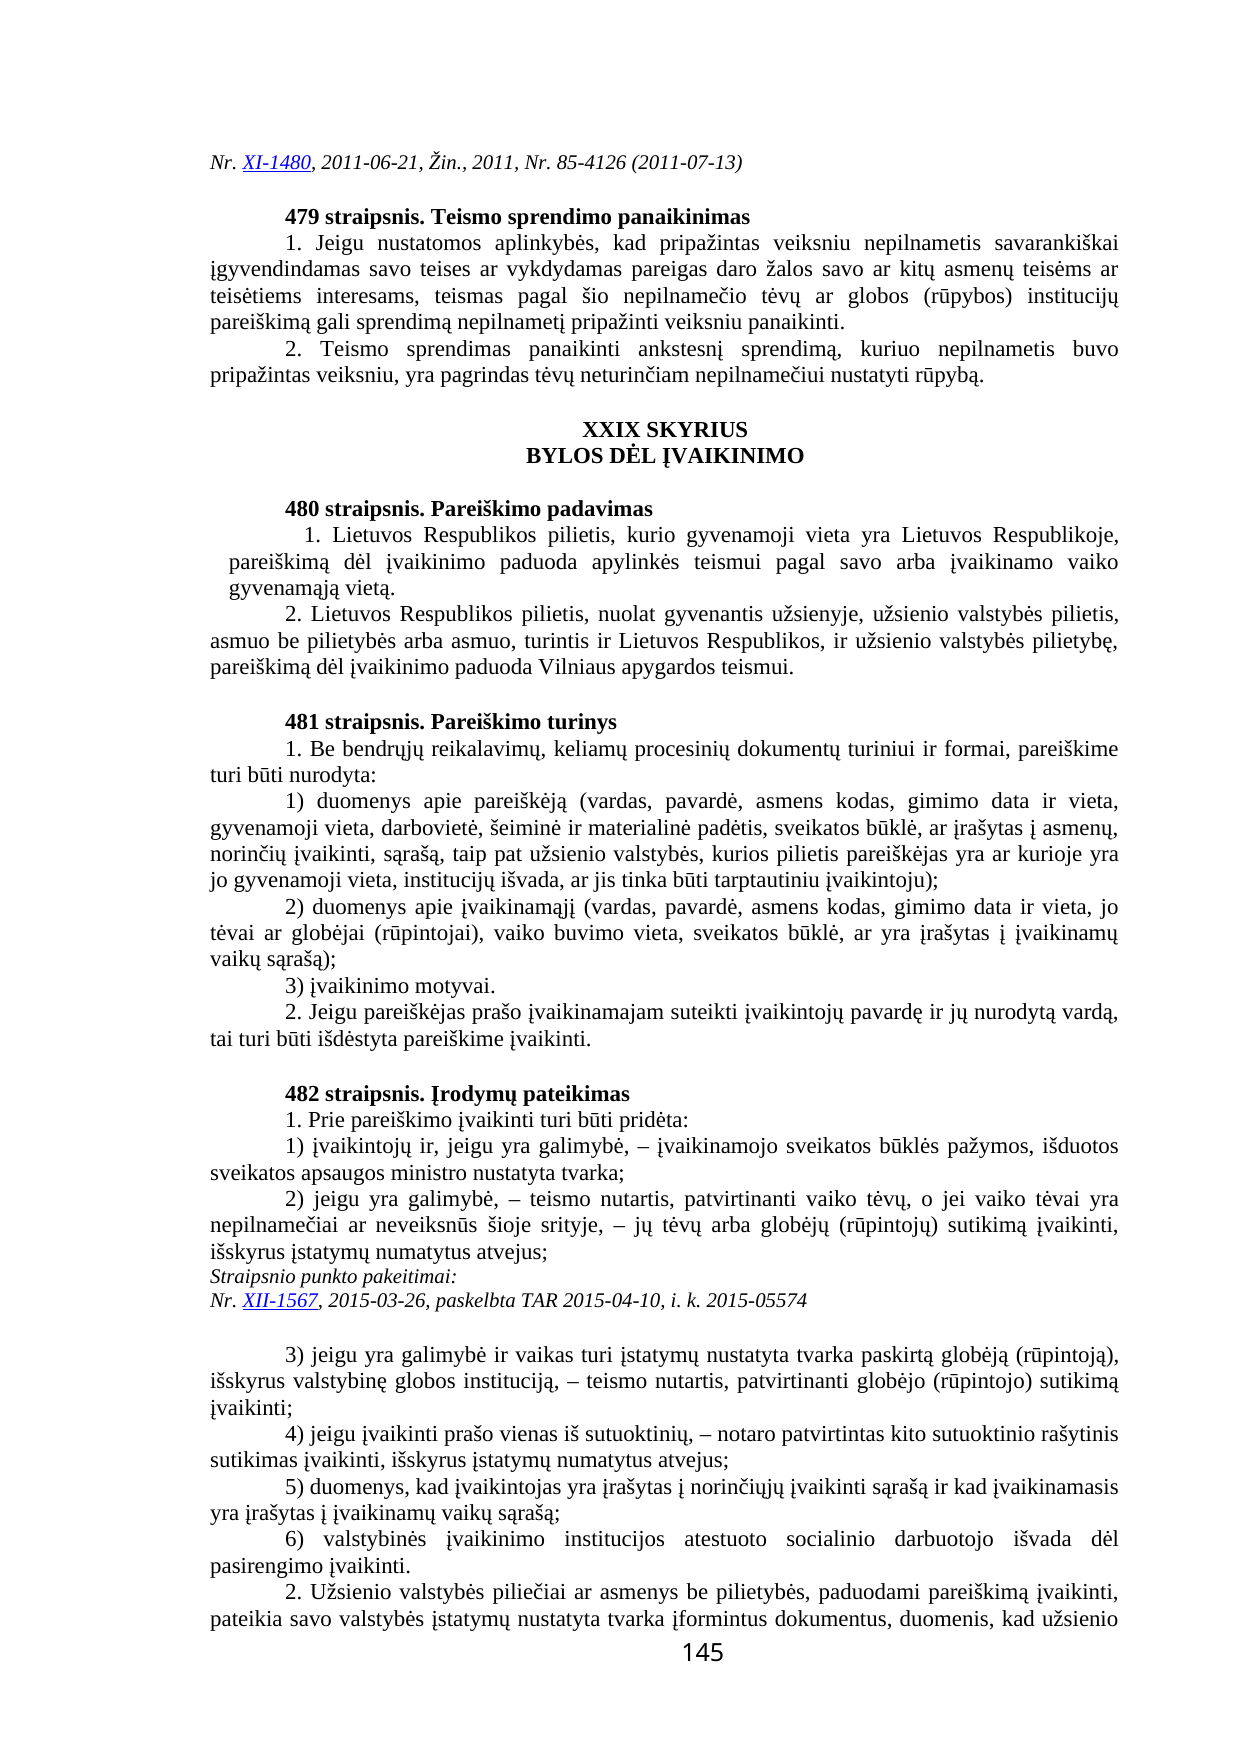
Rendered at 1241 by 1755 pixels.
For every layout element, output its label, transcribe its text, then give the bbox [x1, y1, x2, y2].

text Nr. XI-1480, 2011-06-21, Žin., 2011, Nr. 85-4126 (2011-07-13) [210, 150, 1120, 174]
text 2. Teismo sprendimas panaikinti ankstesnį sprendimą, kuriuo nepilnametis buvo pripažintas veiksniu, yra pagrindas tėvų neturinčiam nepilnamečiui nustatyti rūpybą. [210, 334, 1120, 387]
text 1. Be bendrųjų reikalavimų, keliamų procesinių dokumentų turiniui ir formai, pareiškime turi būti nurodyta: [210, 735, 1120, 787]
text 482 straipsnis. Įrodymų pateikimas [210, 1080, 1120, 1106]
text 2. Užsienio valstybės piliečiai ar asmenys be pilietybės, paduodami pareiškimą įvaikinti, pateikia savo valstybės įstatymų nustatyta tvarka įformintus dokumentus, duomenis, kad užsienio [210, 1578, 1120, 1631]
text 1) įvaikintojų ir, jeigu yra galimybė, – įvaikinamojo sveikatos būklės pažymos, išduotos sveikatos apsaugos ministro nustatyta tvarka; [210, 1132, 1120, 1185]
text 1. Lietuvos Respublikos pilietis, kurio gyvenamoji vieta yra Lietuvos Respublikoje, pareiškimą dėl įvaikinimo paduoda apylinkės teismui pagal savo arba įvaikinamo vaiko gyvenamąją vietą. [229, 521, 1120, 601]
text 3) įvaikinimo motyvai. [210, 972, 1120, 998]
text 5) duomenys, kad įvaikintojas yra įrašytas į norinčiųjų įvaikinti sąrašą ir kad įvaikinamasis yra įrašytas į įvaikinamų vaikų sąrašą; [210, 1473, 1120, 1526]
text 3) jeigu yra galimybė ir vaikas turi įstatymų nustatyta tvarka paskirtą globėją (rūpintoją), išskyrus valstybinę globos instituciją, – teismo nutartis, patvirtinanti globėjo (rūpintojo) sutikimą įvaikinti; [210, 1341, 1120, 1420]
text 2. Jeigu pareiškėjas prašo įvaikinamajam suteikti įvaikintojų pavardę ir jų nurodytą vardą, tai turi būti išdėstyta pareiškime įvaikinti. [210, 998, 1120, 1051]
text Nr. XII-1567, 2015-03-26, paskelbta TAR 2015-04-10, i. k. 2015-05574 [210, 1288, 1120, 1312]
text 479 straipsnis. Teismo sprendimo panaikinimas [210, 203, 1120, 229]
text 480 straipsnis. Pareiškimo padavimas [210, 495, 1120, 521]
text 2) duomenys apie įvaikinamąjį (vardas, pavardė, asmens kodas, gimimo data ir vieta, jo tėvai ar globėjai (rūpintojai), vaiko buvimo vieta, sveikatos būklė, ar yra įrašytas į įvaikinamų vaikų sąrašą); [210, 893, 1120, 972]
text 1. Jeigu nustatomos aplinkybės, kad pripažintas veiksniu nepilnametis savarankiškai įgyvendindamas savo teises ar vykdydamas pareigas daro žalos savo ar kitų asmenų teisėms ar teisėtiems interesams, teismas pagal šio nepilnamečio tėvų ar globos (rūpybos) institucijų pareiškimą gali sprendimą nepilnametį pripažinti veiksniu panaikinti. [210, 229, 1120, 334]
text BYLOS DĖL ĮvaikinimO [210, 442, 1120, 469]
text Straipsnio punkto pakeitimai: [210, 1264, 1120, 1288]
text 2. Lietuvos Respublikos pilietis, nuolat gyvenantis užsienyje, užsienio valstybės pilietis, asmuo be pilietybės arba asmuo, turintis ir Lietuvos Respublikos, ir užsienio valstybės pilietybę, pareiškimą dėl įvaikinimo paduoda Vilniaus apygardos teismui. [210, 601, 1120, 679]
text 6) valstybinės įvaikinimo institucijos atestuoto socialinio darbuotojo išvada dėl pasirengimo įvaikinti. [210, 1526, 1120, 1578]
text 1. Prie pareiškimo įvaikinti turi būti pridėta: [210, 1106, 1120, 1132]
text XXIX skyrius [210, 416, 1120, 442]
text 481 straipsnis. Pareiškimo turinys [210, 708, 1120, 735]
text 2) jeigu yra galimybė, – teismo nutartis, patvirtinanti vaiko tėvų, o jei vaiko tėvai yra nepilnamečiai ar neveiksnūs šioje srityje, – jų tėvų arba globėjų (rūpintojų) sutikimą įvaikinti, išskyrus įstatymų numatytus atvejus; [210, 1185, 1120, 1264]
text 4) jeigu įvaikinti prašo vienas iš sutuoktinių, – notaro patvirtintas kito sutuoktinio rašytinis sutikimas įvaikinti, išskyrus įstatymų numatytus atvejus; [210, 1420, 1120, 1473]
text 1) duomenys apie pareiškėją (vardas, pavardė, asmens kodas, gimimo data ir vieta, gyvenamoji vieta, darbovietė, šeiminė ir materialinė padėtis, sveikatos būklė, ar įrašytas į asmenų, norinčių įvaikinti, sąrašą, taip pat užsienio valstybės, kurios pilietis pareiškėjas yra ar kurioje yra jo gyvenamoji vieta, institucijų išvada, ar jis tinka būti tarptautiniu įvaikintoju); [210, 787, 1120, 893]
